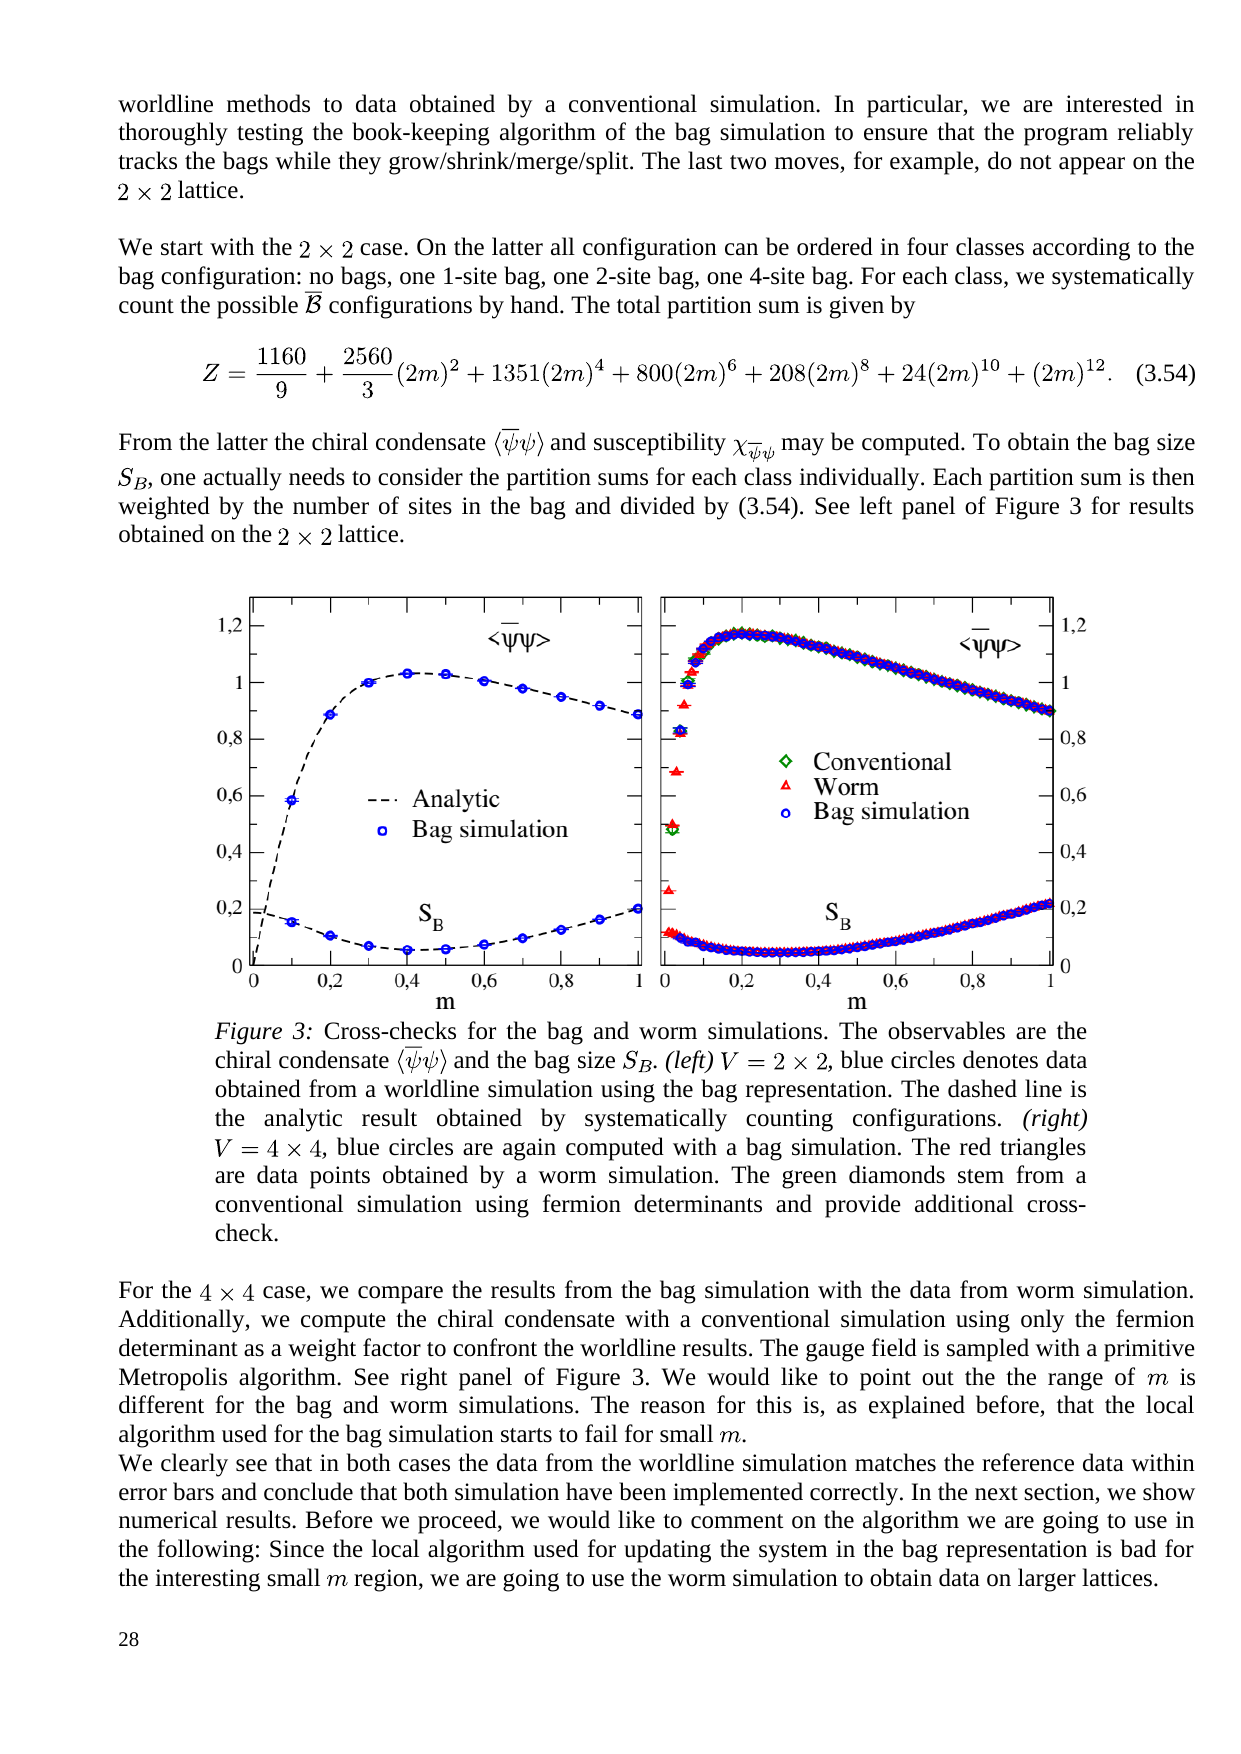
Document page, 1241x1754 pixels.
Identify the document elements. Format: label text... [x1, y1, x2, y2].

text We start with the case. On the latter all configuration can be ordered in four classes according to the bag configuration: no bags, one 1-site bag, one 2-site bag, one 4-site bag. For each class, we systematically count the possible configurations by hand. The total partition sum is given by [118, 232, 1196, 319]
text From the latter the chiral condensate and susceptibility may be computed. To obtain the bag size , one actually needs to consider the partition sums for each class individually. Each partition sum is then weighted by the number of sites in the bag and divided by (3.54). See left panel of Figure 3 for results obtained on the lattice. [118, 427, 1196, 548]
text [118, 347, 262, 398]
text worldline methods to data obtained by a conventional simulation. In particular, we are interested in thoroughly testing the book-keeping algorithm of the bag simulation to ensure that the program reliably tracks the bags while they grow/shrink/merge/split. The last two moves, for example, do not appear on the lattice. [118, 89, 1196, 204]
text We clearly see that in both cases the data from the worldline simulation matches the reference data within error bars and conclude that both simulation have been implemented correctly. In the next section, we show numerical results. Before we proceed, we would like to comment on the algorithm we are going to use in the following: Since the local algorithm used for updating the system in the bag representation is bad for the interesting small region, we are going to use the worm simulation to obtain data on larger lattices. [118, 1448, 1196, 1592]
text For the case, we compare the results from the bag simulation with the data from worm simulation. Additionally, we compute the chiral condensate with a conventional simulation using only the fermion determinant as a weight factor to confront the worldline results. The gauge field is sampled with a primitive Metropolis algorithm. See right panel of Figure 3. We would like to point out the the range of is different for the bag and worm simulations. The reason for this is, as explained before, that the local algorithm used for the bag simulation starts to fail for small . [118, 1275, 1196, 1448]
text Figure 3: Cross-checks for the bag and worm simulations. The observables are the chiral condensate and the bag size . (left) , blue circles denotes data obtained from a worldline simulation using the bag representation. The dashed line is the analytic result obtained by systematically counting configurations. (right) , blue circles are again computed with a bag simulation. The red triangles are data points obtained by a worm simulation. The green diamonds stem from a conventional simulation using fermion determinants and provide additional cross-check. [214, 1011, 1088, 1247]
picture [214, 595, 1088, 1011]
text (3.54) [389, 347, 1196, 398]
